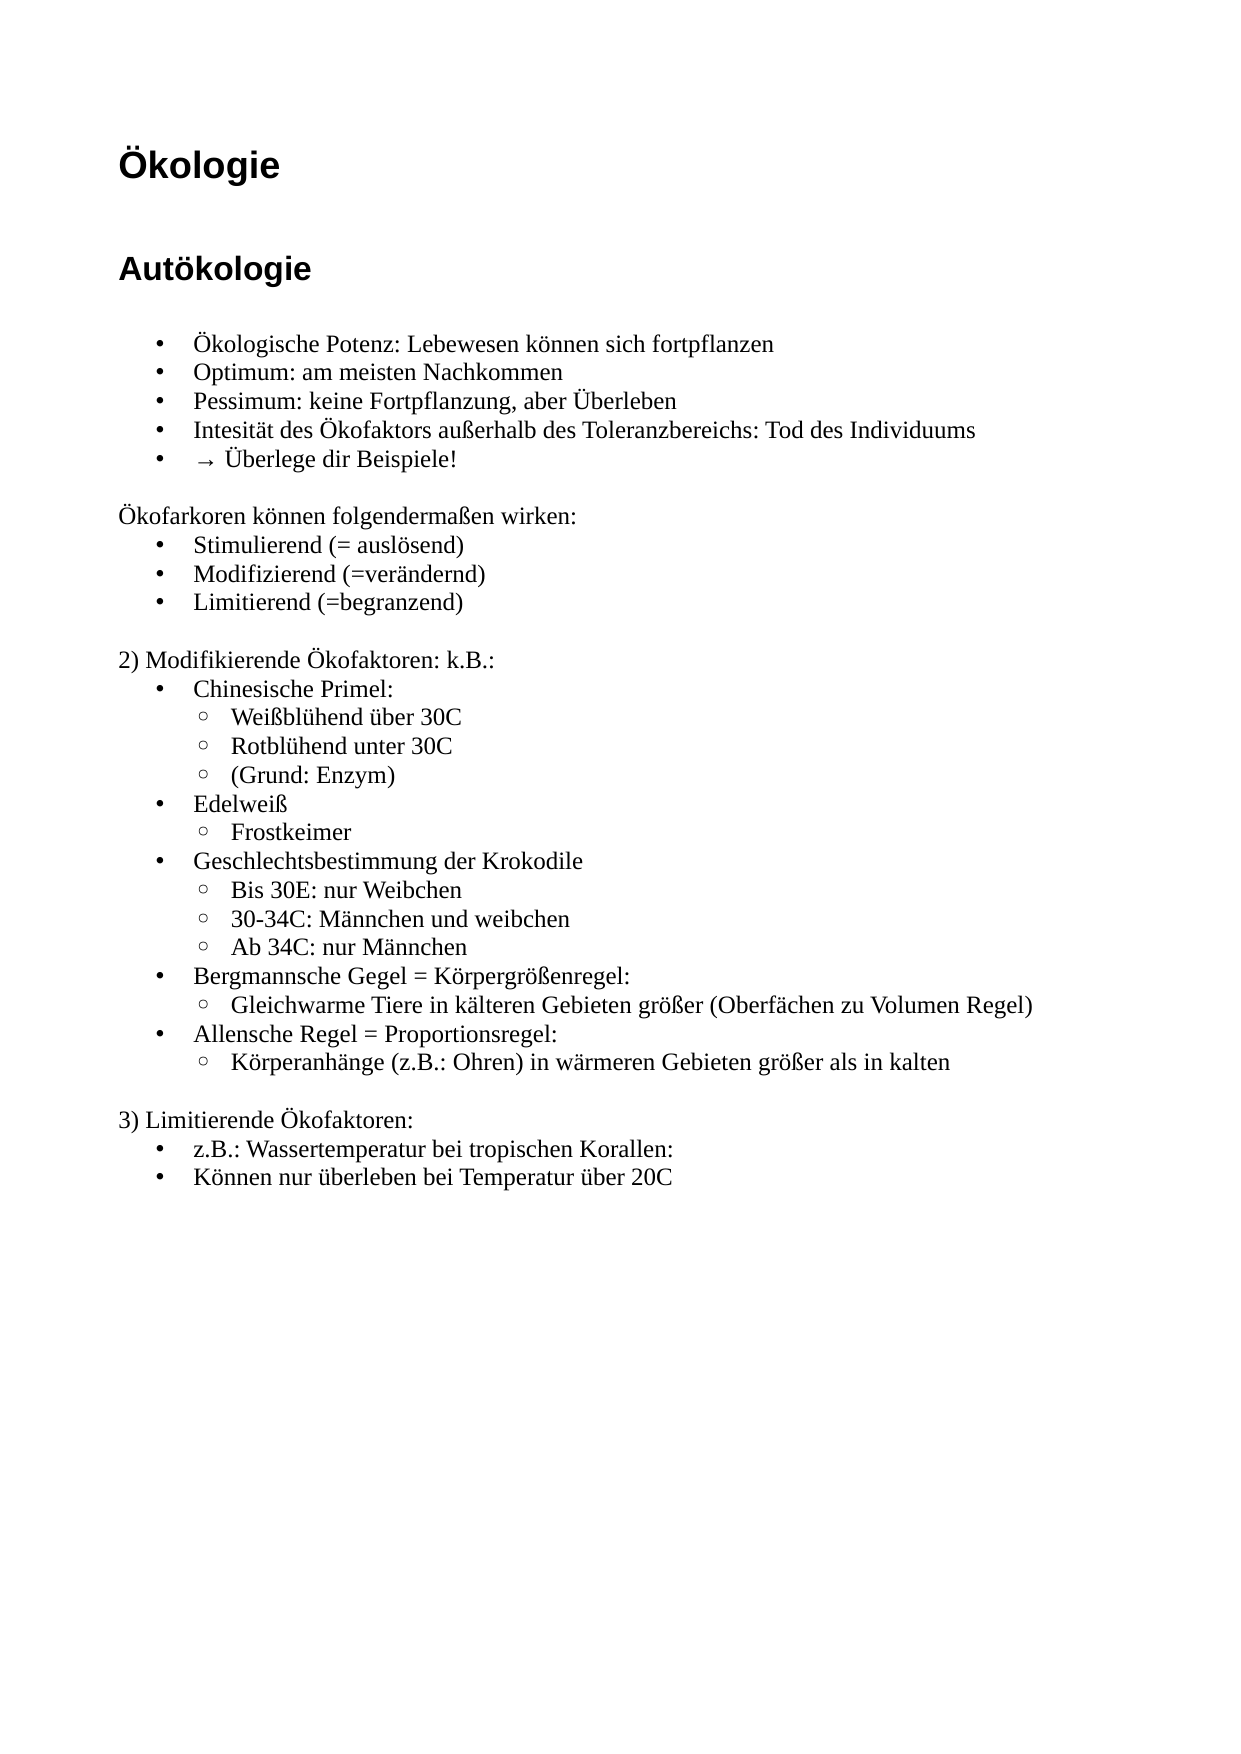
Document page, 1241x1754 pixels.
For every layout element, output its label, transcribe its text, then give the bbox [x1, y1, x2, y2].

list Bergmannsche Gegel = Körpergrößenregel: [156, 961, 1122, 990]
text Ökofarkoren können folgendermaßen wirken: [118, 501, 1122, 530]
list → Überlege dir Beispiele! [156, 444, 1122, 472]
list Bis 30E: nur Weibchen [193, 875, 1122, 904]
text 2) Modifikierende Ökofaktoren: k.B.: [118, 645, 1122, 674]
list Rotblühend unter 30C [193, 731, 1122, 760]
text 3) Limitierende Ökofaktoren: [118, 1105, 1122, 1134]
list 30-34C: Männchen und weibchen [193, 904, 1122, 932]
list Edelweiß [156, 789, 1122, 817]
list Chinesische Primel: [156, 674, 1122, 702]
list Frostkeimer [193, 817, 1122, 846]
list Körperanhänge (z.B.: Ohren) in wärmeren Gebieten größer als in kalten [193, 1047, 1122, 1076]
list Geschlechtsbestimmung der Krokodile [156, 846, 1122, 875]
list (Grund: Enzym) [193, 760, 1122, 789]
list Intesität des Ökofaktors außerhalb des Toleranzbereichs: Tod des Individuums [156, 415, 1122, 444]
list Pessimum: keine Fortpflanzung, aber Überleben [156, 386, 1122, 415]
list Ökologische Potenz: Lebewesen können sich fortpflanzen [156, 329, 1122, 357]
list Stimulierend (= auslösend) [156, 530, 1122, 559]
subtitle Autökologie [118, 249, 1122, 287]
list Weißblühend über 30C [193, 702, 1122, 731]
list Können nur überleben bei Temperatur über 20C [156, 1162, 1122, 1191]
list z.B.: Wassertemperatur bei tropischen Korallen: [156, 1134, 1122, 1162]
list Optimum: am meisten Nachkommen [156, 357, 1122, 386]
list Limitierend (=begranzend) [156, 587, 1122, 616]
list Gleichwarme Tiere in kälteren Gebieten größer (Oberfächen zu Volumen Regel) [193, 990, 1122, 1019]
list Allensche Regel = Proportionsregel: [156, 1019, 1122, 1047]
list Ab 34C: nur Männchen [193, 932, 1122, 961]
subtitle Ökologie [118, 143, 1122, 187]
list Modifizierend (=verändernd) [156, 559, 1122, 587]
